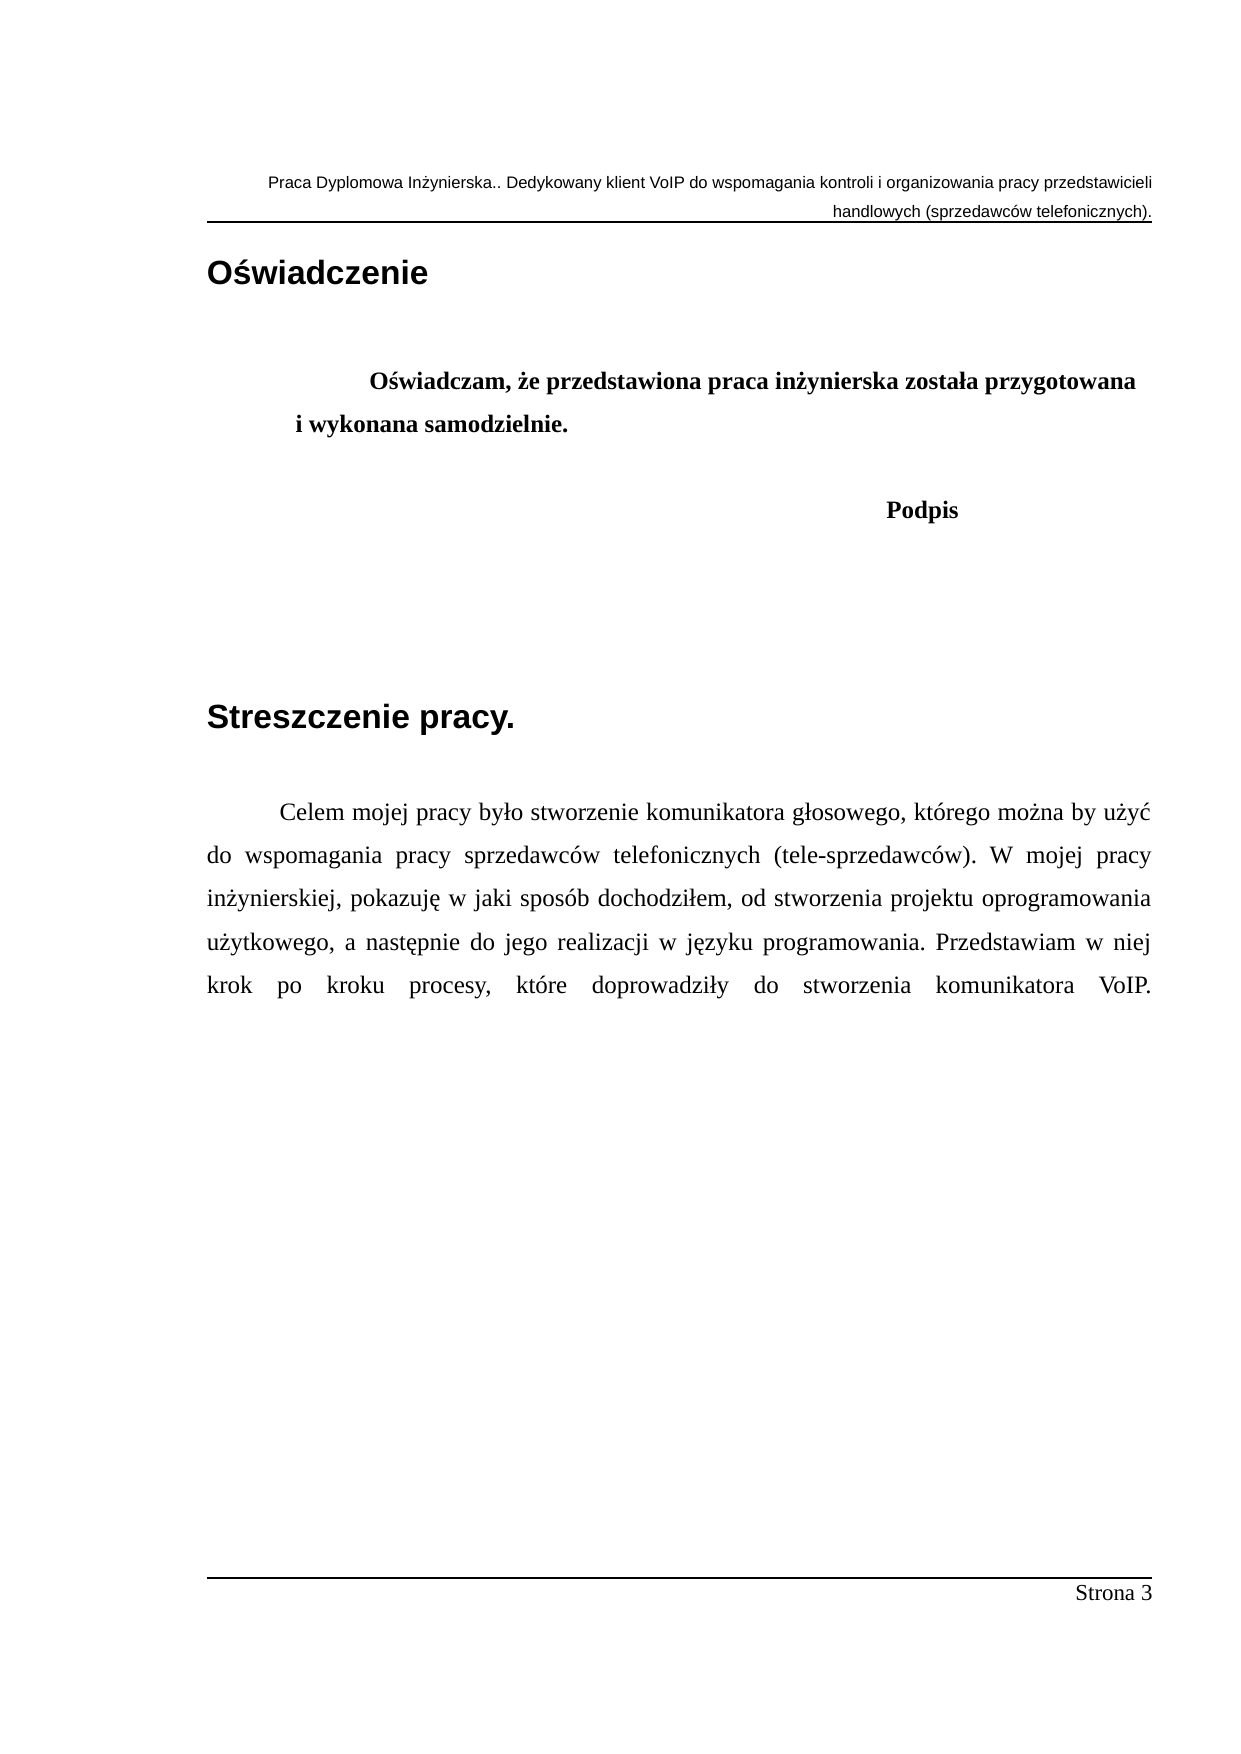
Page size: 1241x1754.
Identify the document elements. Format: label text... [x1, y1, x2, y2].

text Celem mojej pracy było stworzenie komunikatora głosowego, którego można by użyć do wspomagania pracy sprzedawców telefonicznych (tele-sprzedawców). W mojej pracy inżynierskiej, pokazuję w jaki sposób dochodziłem, od stworzenia projektu oprogramowania użytkowego, a następnie do jego realizacji w języku programowania. Przedstawiam w niej krok po kroku procesy, które doprowadziły do stworzenia komunikatora VoIP. [207, 797, 1152, 998]
subtitle Oświadczenie [207, 253, 1152, 291]
subtitle Streszczenie pracy. [207, 697, 1152, 736]
text Podpis [295, 495, 1152, 524]
text Oświadczam, że przedstawiona praca inżynierska została przygotowana i wykonana samodzielnie. [295, 366, 1152, 438]
